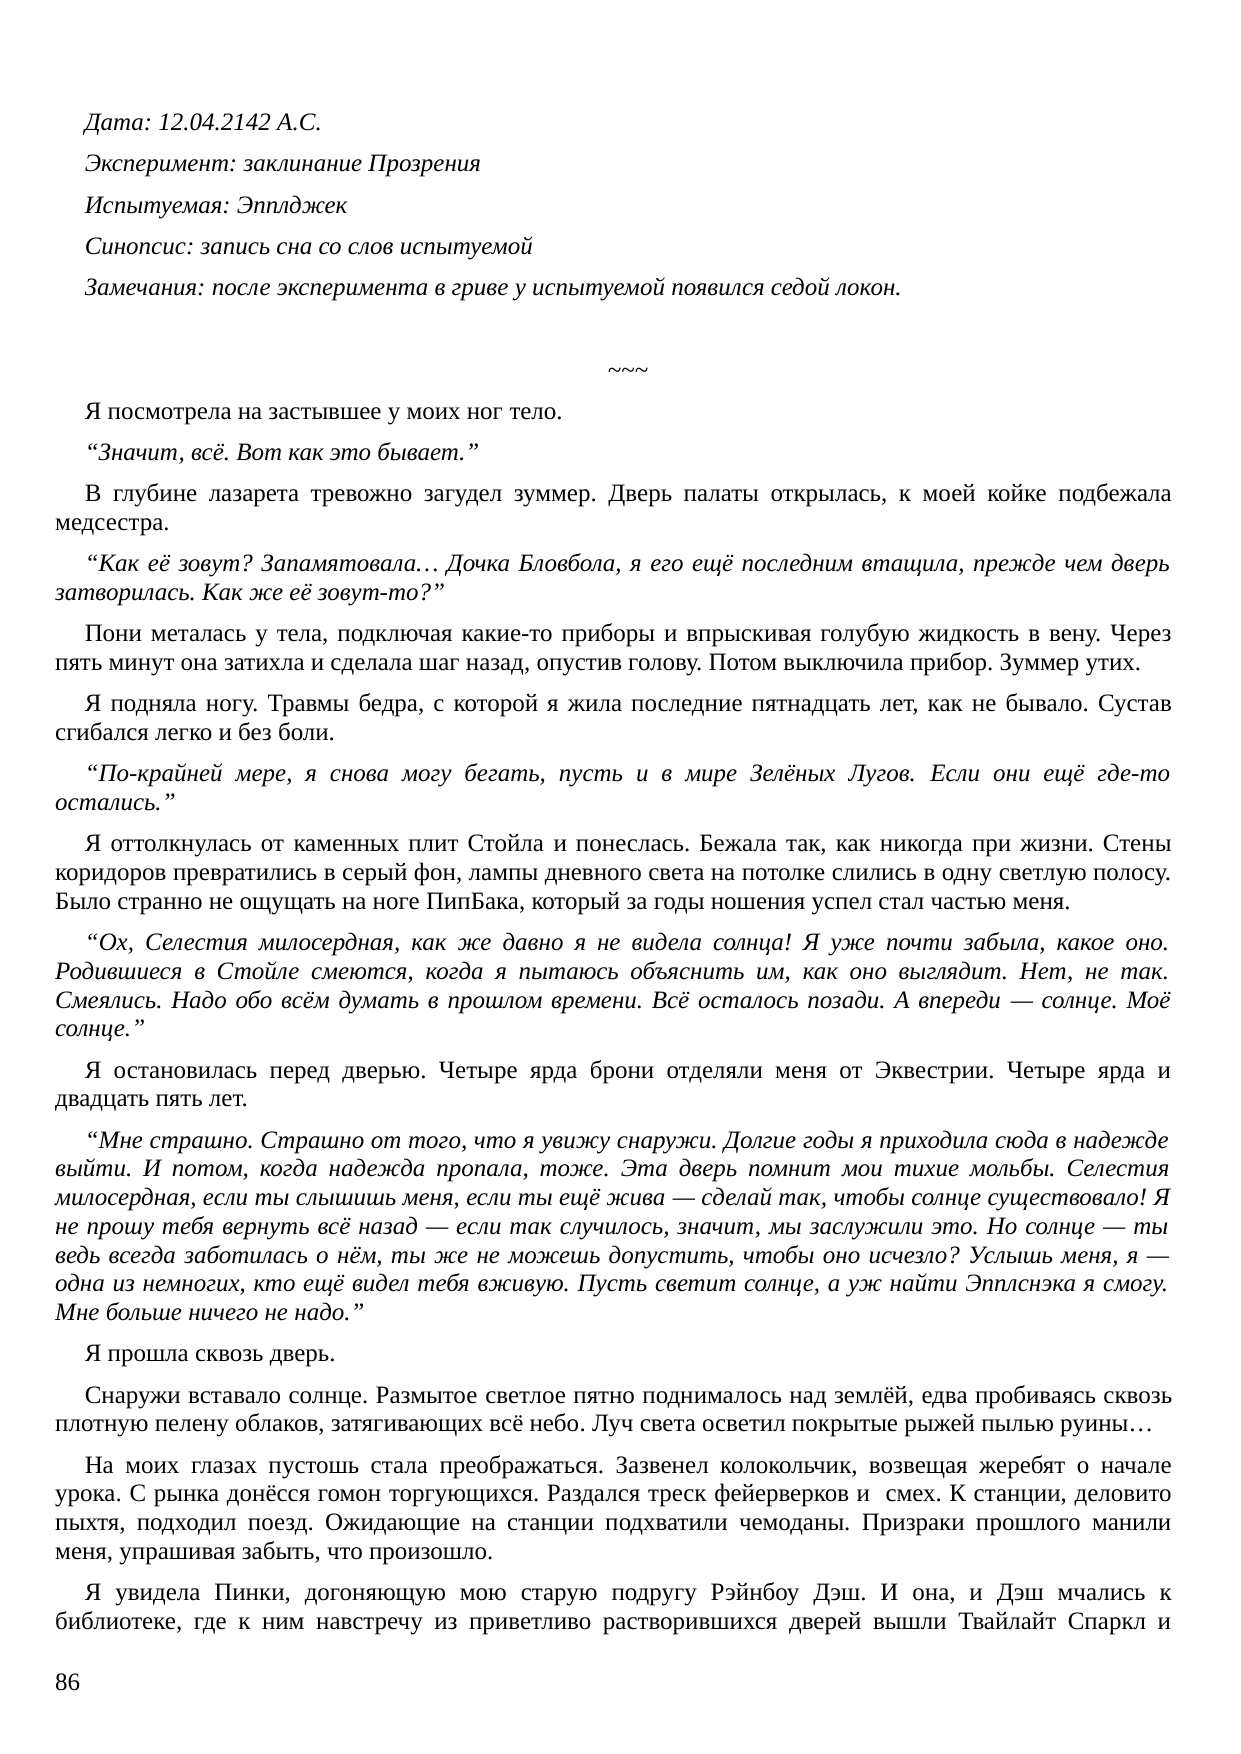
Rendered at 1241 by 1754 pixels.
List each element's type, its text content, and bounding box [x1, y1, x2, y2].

text Пони металась у тела, подключая какие-то приборы и впрыскивая голубую жидкость в вену. Через пять минут она затихла и сделала шаг назад, опустив голову. Потом выключила прибор. Зуммер утих. [55, 618, 1173, 676]
text Я посмотрела на застывшее у моих ног тело. [55, 396, 1173, 425]
text “Значит, всё. Вот как это бывает.” [55, 437, 1173, 466]
text Замечания: после эксперимента в гриве у испытуемой появился седой локон. [55, 272, 1173, 301]
text Синопсис: запись сна со слов испытуемой [55, 231, 1173, 260]
text ~~~ [55, 355, 1173, 383]
text “Как её зовут? Запамятовала… Дочка Бловбола, я его ещё последним втащила, прежде чем дверь затворилась. Как же её зовут-то?” [55, 548, 1173, 606]
text “Ох, Селестия милосердная, как же давно я не видела солнца! Я уже почти забыла, какое оно. Родившиеся в Стойле смеются, когда я пытаюсь объяснить им, как оно выглядит. Нет, не так. Смеялись. Надо обо всём думать в прошлом времени. Всё осталось позади. А впереди — солнце. Моё солнце.” [55, 927, 1173, 1042]
text Дата: 12.04.2142 А.C. [55, 107, 1173, 136]
text “По-крайней мере, я снова могу бегать, пусть и в мире Зелёных Лугов. Если они ещё где-то остались.” [55, 758, 1173, 816]
text Я прошла сквозь дверь. [55, 1338, 1173, 1367]
text Я увидела Пинки, догоняющую мою старую подругу Рэйнбоу Дэш. И она, и Дэш мчались к библиотеке, где к ним навстречу из приветливо растворившихся дверей вышли Твайлайт Спаркл и [55, 1577, 1173, 1635]
text “Мне страшно. Страшно от того, что я увижу снаружи. Долгие годы я приходила сюда в надежде выйти. И потом, когда надежда пропала, тоже. Эта дверь помнит мои тихие мольбы. Селестия милосердная, если ты слышишь меня, если ты ещё жива — сделай так, чтобы солнце существовало! Я не прошу тебя вернуть всё назад — если так случилось, значит, мы заслужили это. Но солнце — ты ведь всегда заботилась о нём, ты же не можешь допустить, чтобы оно исчезло? Услышь меня, я — одна из немногих, кто ещё видел тебя вживую. Пусть светит солнце, а уж найти Эпплснэка я смогу. Мне больше ничего не надо.” [55, 1125, 1173, 1326]
text Я оттолкнулась от каменных плит Стойла и понеслась. Бежала так, как никогда при жизни. Стены коридоров превратились в серый фон, лампы дневного света на потолке слились в одну светлую полосу. Было странно не ощущать на ноге ПипБака, который за годы ношения успел стал частью меня. [55, 828, 1173, 915]
text Я остановилась перед дверью. Четыре ярда брони отделяли меня от Эквестрии. Четыре ярда и двадцать пять лет. [55, 1055, 1173, 1112]
text Я подняла ногу. Травмы бедра, с которой я жила последние пятнадцать лет, как не бывало. Сустав сгибался легко и без боли. [55, 688, 1173, 746]
text Эксперимент: заклинание Прозрения [55, 148, 1173, 177]
text Снаружи вставало солнце. Размытое светлое пятно поднималось над землёй, едва пробиваясь сквозь плотную пелену облаков, затягивающих всё небо. Луч света осветил покрытые рыжей пылью руины… [55, 1380, 1173, 1437]
text На моих глазах пустошь стала преображаться. Зазвенел колокольчик, возвещая жеребят о начале урока. С рынка донёсся гомон торгующихся. Раздался треск фейерверков и смех. К станции, деловито пыхтя, подходил поезд. Ожидающие на станции подхватили чемоданы. Призраки прошлого манили меня, упрашивая забыть, что произошло. [55, 1450, 1173, 1565]
text В глубине лазарета тревожно загудел зуммер. Дверь палаты открылась, к моей койке подбежала медсестра. [55, 478, 1173, 536]
text Испытуемая: Эпплджек [55, 190, 1173, 218]
